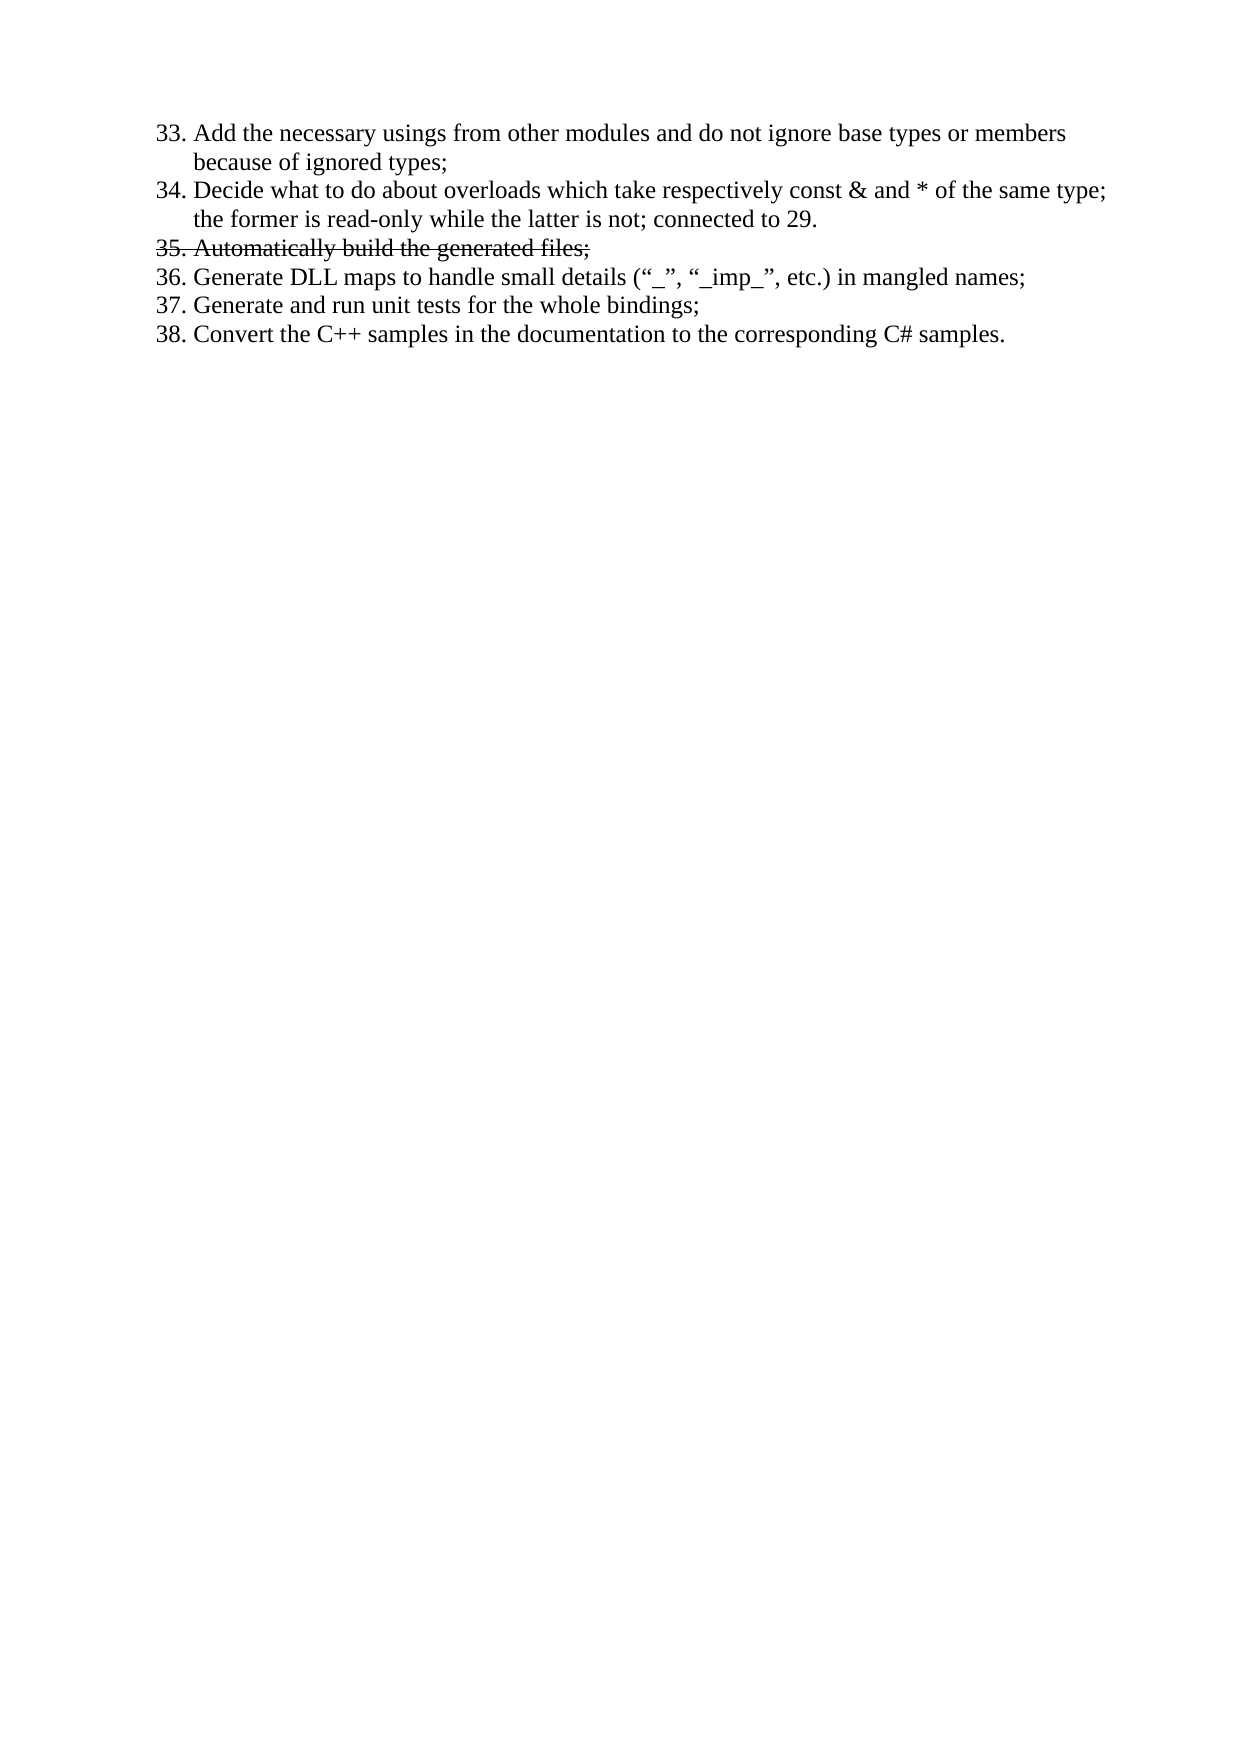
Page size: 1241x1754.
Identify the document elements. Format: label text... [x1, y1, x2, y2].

list Automatically build the generated files; [156, 233, 1122, 262]
list Decide what to do about overloads which take respectively const & and * of the same type; the former is read-only while the latter is not; connected to 29. [156, 176, 1122, 233]
list Add the necessary usings from other modules and do not ignore base types or members because of ignored types; [156, 118, 1122, 176]
list Generate and run unit tests for the whole bindings; [156, 291, 1122, 319]
list Generate DLL maps to handle small details (“_”, “_imp_”, etc.) in mangled names; [156, 262, 1122, 291]
list Convert the C++ samples in the documentation to the corresponding C# samples. [156, 319, 1122, 348]
